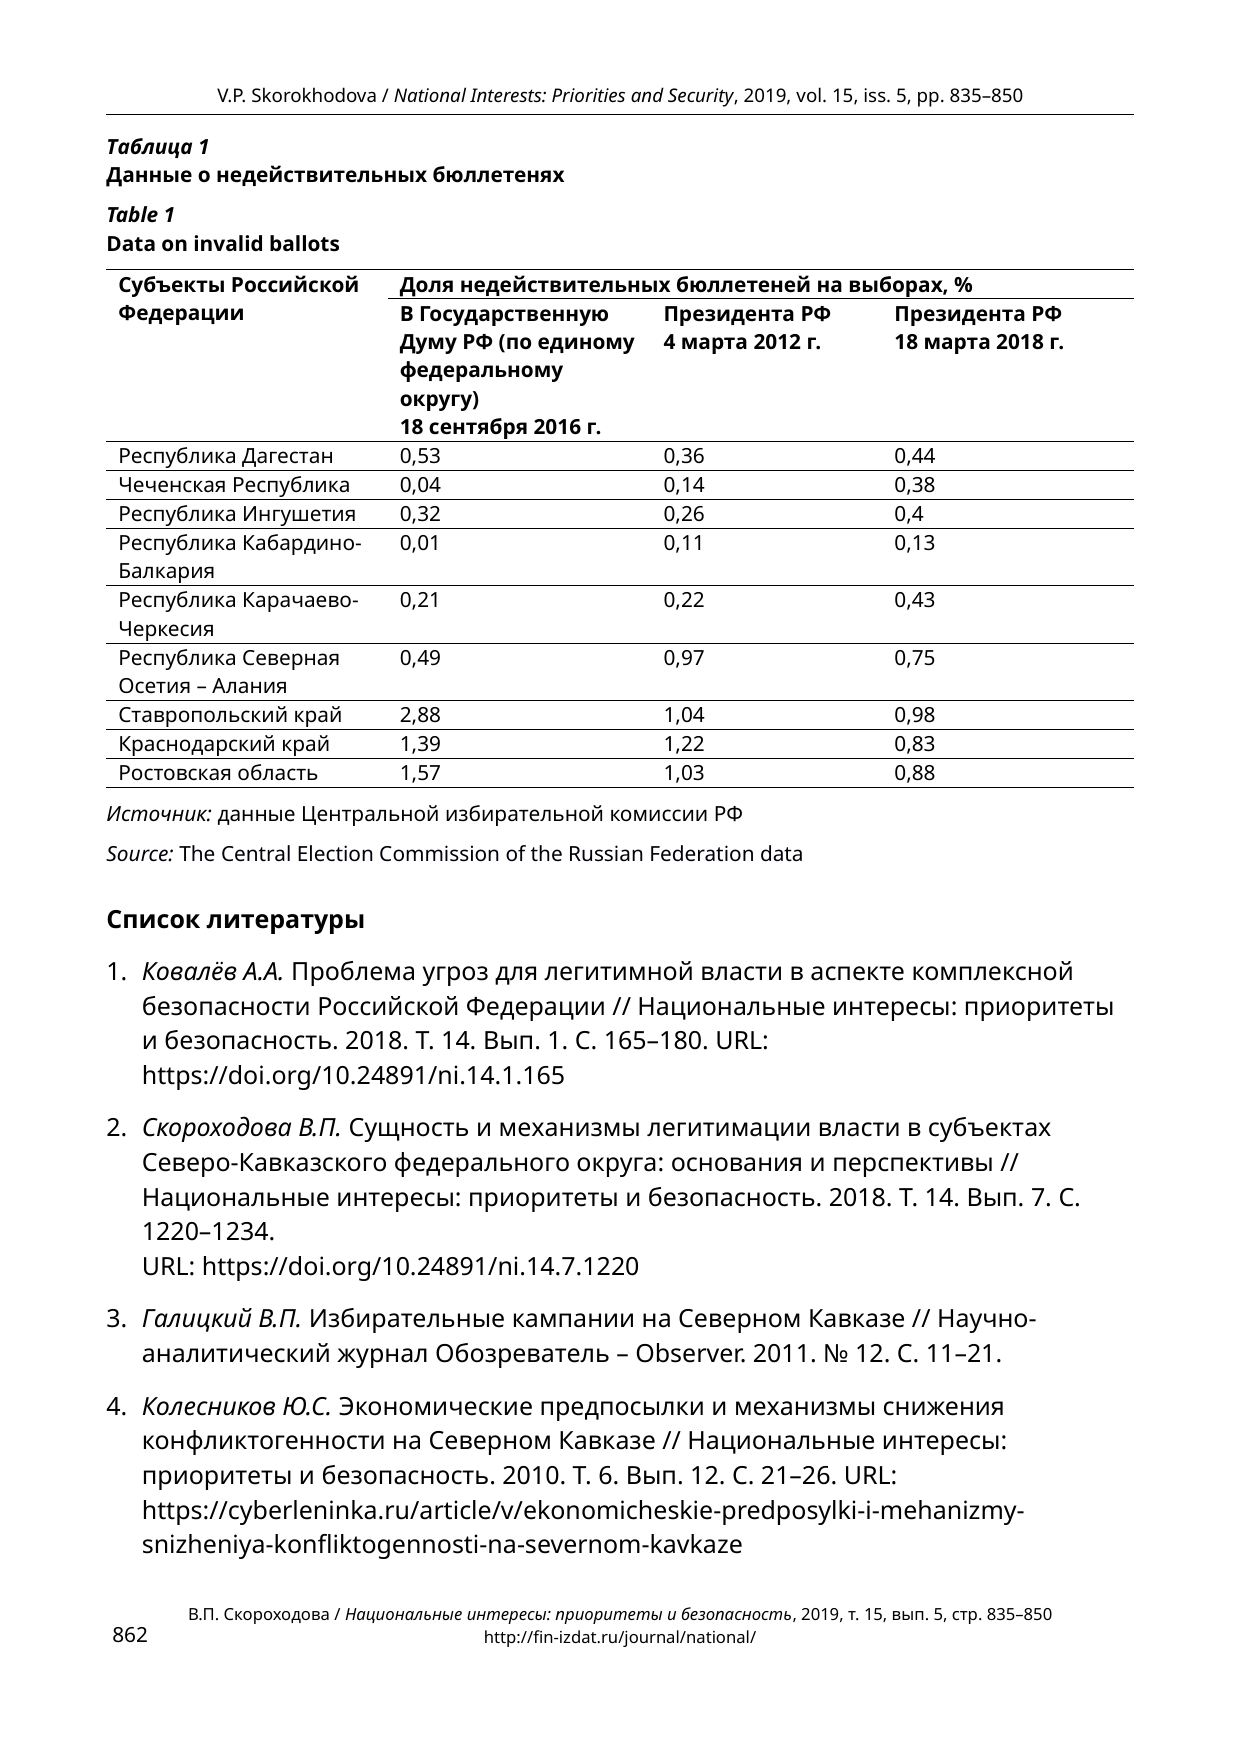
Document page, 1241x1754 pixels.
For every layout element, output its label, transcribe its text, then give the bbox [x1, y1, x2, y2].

list Ковалёв А.А. Проблема угроз для легитимной власти в аспекте комплексной безопасности Российской Федерации // Национальные интересы: приоритеты и безопасность. 2018. Т. 14. Вып. 1. С. 165–180. URL: https://doi.org/10.24891/ni.14.1.165 [106, 953, 1134, 1092]
table_cell Ставропольский край [106, 701, 388, 729]
table_cell Чеченская Республика [106, 471, 388, 499]
table_cell 0,98 [882, 701, 1134, 729]
table_cell 1,03 [652, 759, 882, 787]
table_cell 0,21 [388, 586, 652, 642]
table_header Доля недействительных бюллетеней на выборах, % [388, 270, 1134, 298]
table_cell 0,11 [652, 529, 882, 585]
table_cell Республика Дагестан [106, 442, 388, 470]
table_cell 1,57 [388, 759, 652, 787]
table_cell Краснодарский край [106, 730, 388, 758]
table_cell 0,01 [388, 529, 652, 585]
table_cell 0,36 [652, 442, 882, 470]
table_cell 0,43 [882, 586, 1134, 642]
table_cell Президента РФ 18 марта 2018 г. [882, 299, 1134, 441]
table_cell 0,22 [652, 586, 882, 642]
table_cell 1,22 [652, 730, 882, 758]
table_cell Республика Северная Осетия – Алания [106, 644, 388, 700]
table_cell 0,53 [388, 442, 652, 470]
text Таблица 1 [106, 132, 1134, 160]
table_cell Ростовская область [106, 759, 388, 787]
text Source: The Central Election Commission of the Russian Federation data [106, 839, 1134, 868]
table_cell 0,32 [388, 500, 652, 528]
table_cell 0,4 [882, 500, 1134, 528]
table_cell 0,88 [882, 759, 1134, 787]
text Table 1 [106, 201, 1134, 229]
list Галицкий В.П. Избирательные кампании на Северном Кавказе // Научно-аналитический журнал Обозреватель – Observer. 2011. № 12. С. 11–21. [106, 1301, 1134, 1370]
table_cell 0,83 [882, 730, 1134, 758]
table_cell 0,75 [882, 644, 1134, 700]
table_cell 1,39 [388, 730, 652, 758]
table_header Субъекты Российской Федерации [106, 270, 388, 441]
table_cell Республика Карачаево-Черкесия [106, 586, 388, 642]
text Источник: данные Центральной избирательной комиссии РФ [106, 799, 1134, 827]
table_cell 0,38 [882, 471, 1134, 499]
table_cell 0,49 [388, 644, 652, 700]
text Data on invalid ballots [106, 229, 1134, 257]
table_cell 0,97 [652, 644, 882, 700]
list Колесников Ю.С. Экономические предпосылки и механизмы снижения конфликтогенности на Северном Кавказе // Национальные интересы: приоритеты и безопасность. 2010. Т. 6. Вып. 12. С. 21–26. URL: https://cyberleninka.ru/article/v/ekonomicheskie-predposylki-i-mehanizmy-snizheniya-konfliktogennosti-na-severnom-kavkaze [106, 1388, 1134, 1561]
table_cell 1,04 [652, 701, 882, 729]
table_cell 0,14 [652, 471, 882, 499]
table_cell 2,88 [388, 701, 652, 729]
table_cell 0,13 [882, 529, 1134, 585]
table_cell 0,26 [652, 500, 882, 528]
table_cell Президента РФ 4 марта 2012 г. [652, 299, 882, 441]
table_cell Республика Кабардино-Балкария [106, 529, 388, 585]
table_cell 0,04 [388, 471, 652, 499]
table_cell В Государственную Думу РФ (по единому федеральному округу) 18 сентября 2016 г. [388, 299, 652, 441]
text Данные о недействительных бюллетенях [106, 160, 1134, 189]
text Список литературы [106, 902, 1134, 936]
list Скороходова В.П. Сущность и механизмы легитимации власти в субъектах Северо-Кавказского федерального округа: основания и перспективы // Национальные интересы: приоритеты и безопасность. 2018. Т. 14. Вып. 7. С. 1220–1234. URL: https://doi.org/10.24891/ni.14.7.1220 [106, 1110, 1134, 1283]
table_cell Республика Ингушетия [106, 500, 388, 528]
table_cell 0,44 [882, 442, 1134, 470]
